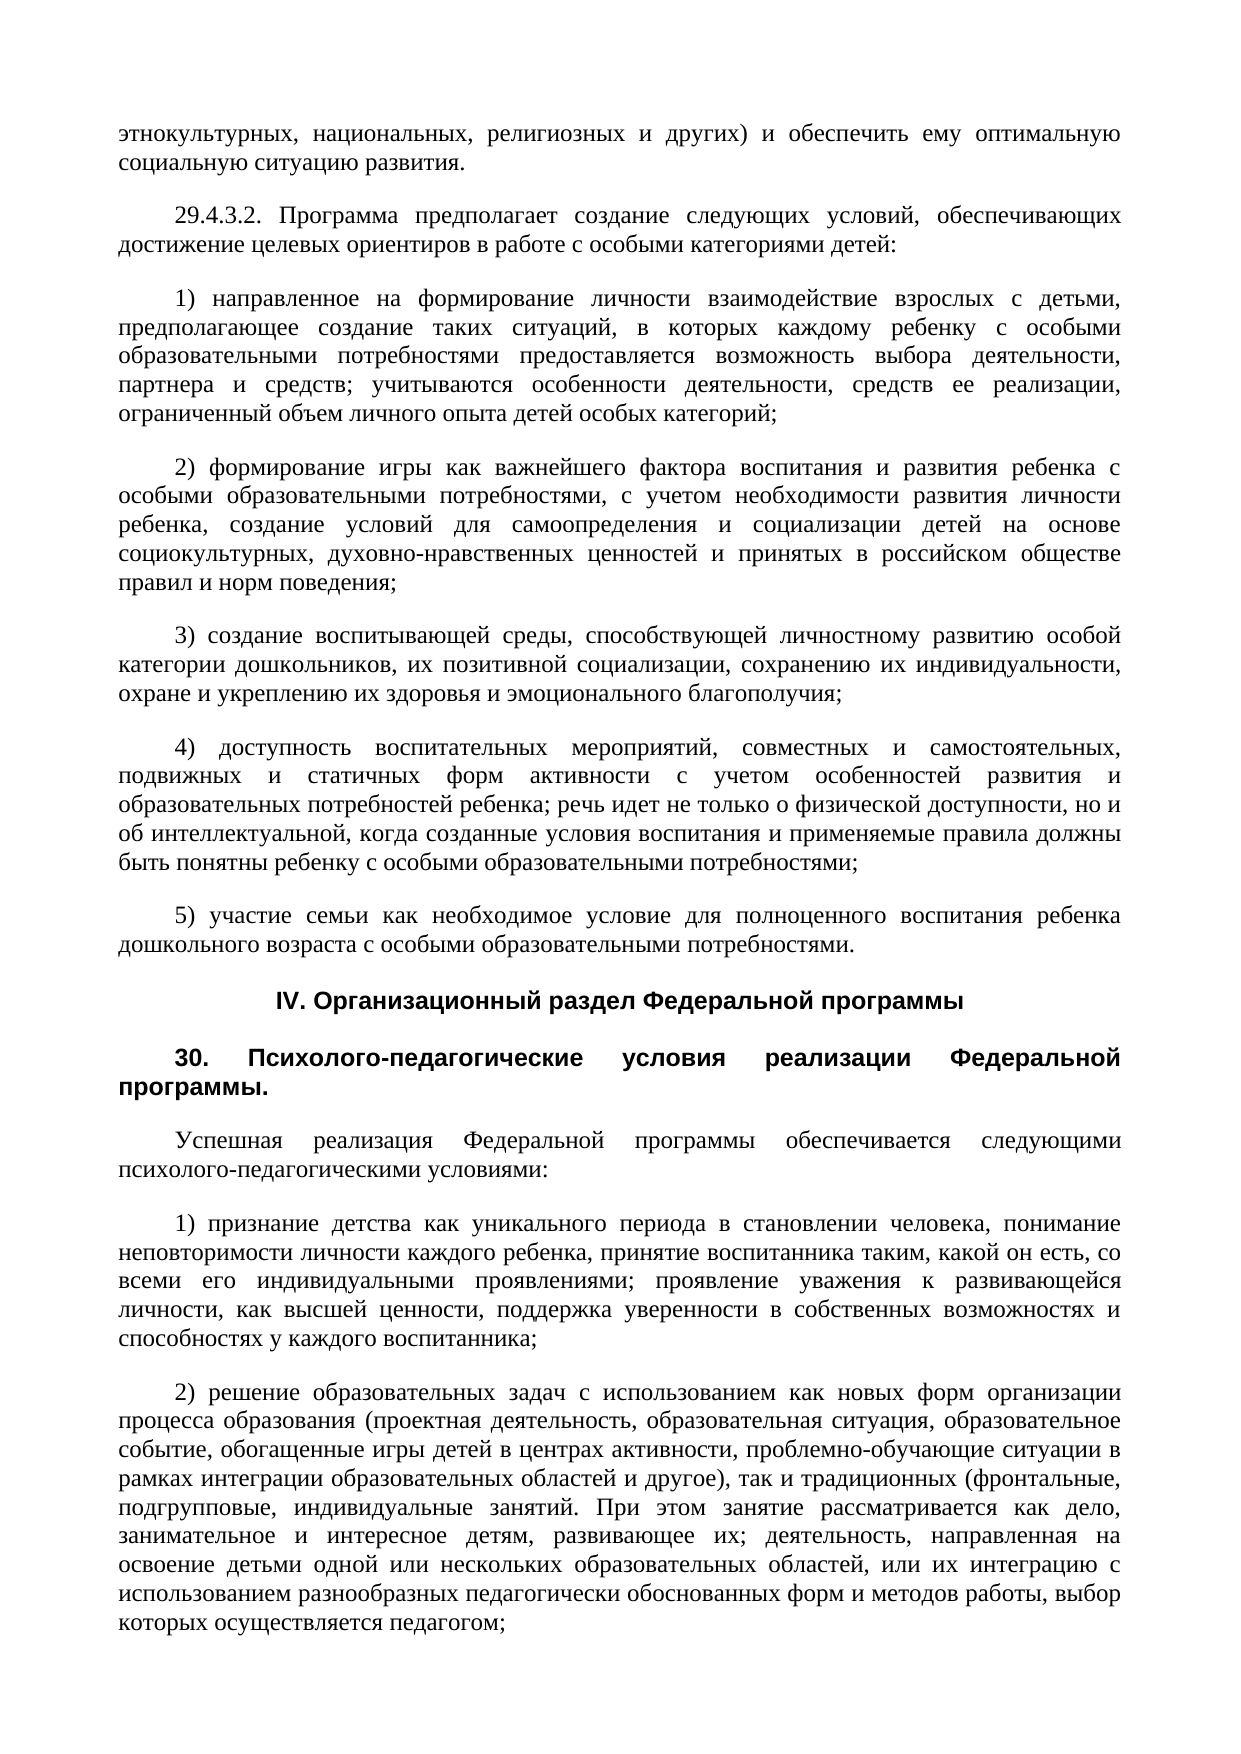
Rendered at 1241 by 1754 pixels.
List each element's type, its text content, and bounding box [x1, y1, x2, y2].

text Успешная реализация Федеральной программы обеспечивается следующими психолого-педагогическими условиями: [118, 1125, 1122, 1183]
text 1) признание детства как уникального периода в становлении человека, понимание неповторимости личности каждого ребенка, принятие воспитанника таким, какой он есть, со всеми его индивидуальными проявлениями; проявление уважения к развивающейся личности, как высшей ценности, поддержка уверенности в собственных возможностях и способностях у каждого воспитанника; [118, 1208, 1122, 1352]
text 5) участие семьи как необходимое условие для полноценного воспитания ребенка дошкольного возраста с особыми образовательными потребностями. [118, 901, 1122, 958]
text IV. Организационный раздел Федеральной программы [118, 986, 1122, 1015]
text 3) создание воспитывающей среды, способствующей личностному развитию особой категории дошкольников, их позитивной социализации, сохранению их индивидуальности, охране и укреплению их здоровья и эмоционального благополучия; [118, 621, 1122, 707]
text этнокультурных, национальных, религиозных и других) и обеспечить ему оптимальную социальную ситуацию развития. [118, 118, 1122, 176]
text 1) направленное на формирование личности взаимодействие взрослых с детьми, предполагающее создание таких ситуаций, в которых каждому ребенку с особыми образовательными потребностями предоставляется возможность выбора деятельности, партнера и средств; учитываются особенности деятельности, средств ее реализации, ограниченный объем личного опыта детей особых категорий; [118, 283, 1122, 427]
text 30. Психолого-педагогические условия реализации Федеральной программы. [118, 1043, 1122, 1100]
text 4) доступность воспитательных мероприятий, совместных и самостоятельных, подвижных и статичных форм активности с учетом особенностей развития и образовательных потребностей ребенка; речь идет не только о физической доступности, но и об интеллектуальной, когда созданные условия воспитания и применяемые правила должны быть понятны ребенку с особыми образовательными потребностями; [118, 732, 1122, 876]
text 2) формирование игры как важнейшего фактора воспитания и развития ребенка с особыми образовательными потребностями, с учетом необходимости развития личности ребенка, создание условий для самоопределения и социализации детей на основе социокультурных, духовно-нравственных ценностей и принятых в российском обществе правил и норм поведения; [118, 452, 1122, 596]
text 29.4.3.2. Программа предполагает создание следующих условий, обеспечивающих достижение целевых ориентиров в работе с особыми категориями детей: [118, 201, 1122, 258]
text 2) решение образовательных задач с использованием как новых форм организации процесса образования (проектная деятельность, образовательная ситуация, образовательное событие, обогащенные игры детей в центрах активности, проблемно-обучающие ситуации в рамках интеграции образовательных областей и другое), так и традиционных (фронтальные, подгрупповые, индивидуальные занятий. При этом занятие рассматривается как дело, занимательное и интересное детям, развивающее их; деятельность, направленная на освоение детьми одной или нескольких образовательных областей, или их интеграцию с использованием разнообразных педагогически обоснованных форм и методов работы, выбор которых осуществляется педагогом; [118, 1377, 1122, 1635]
